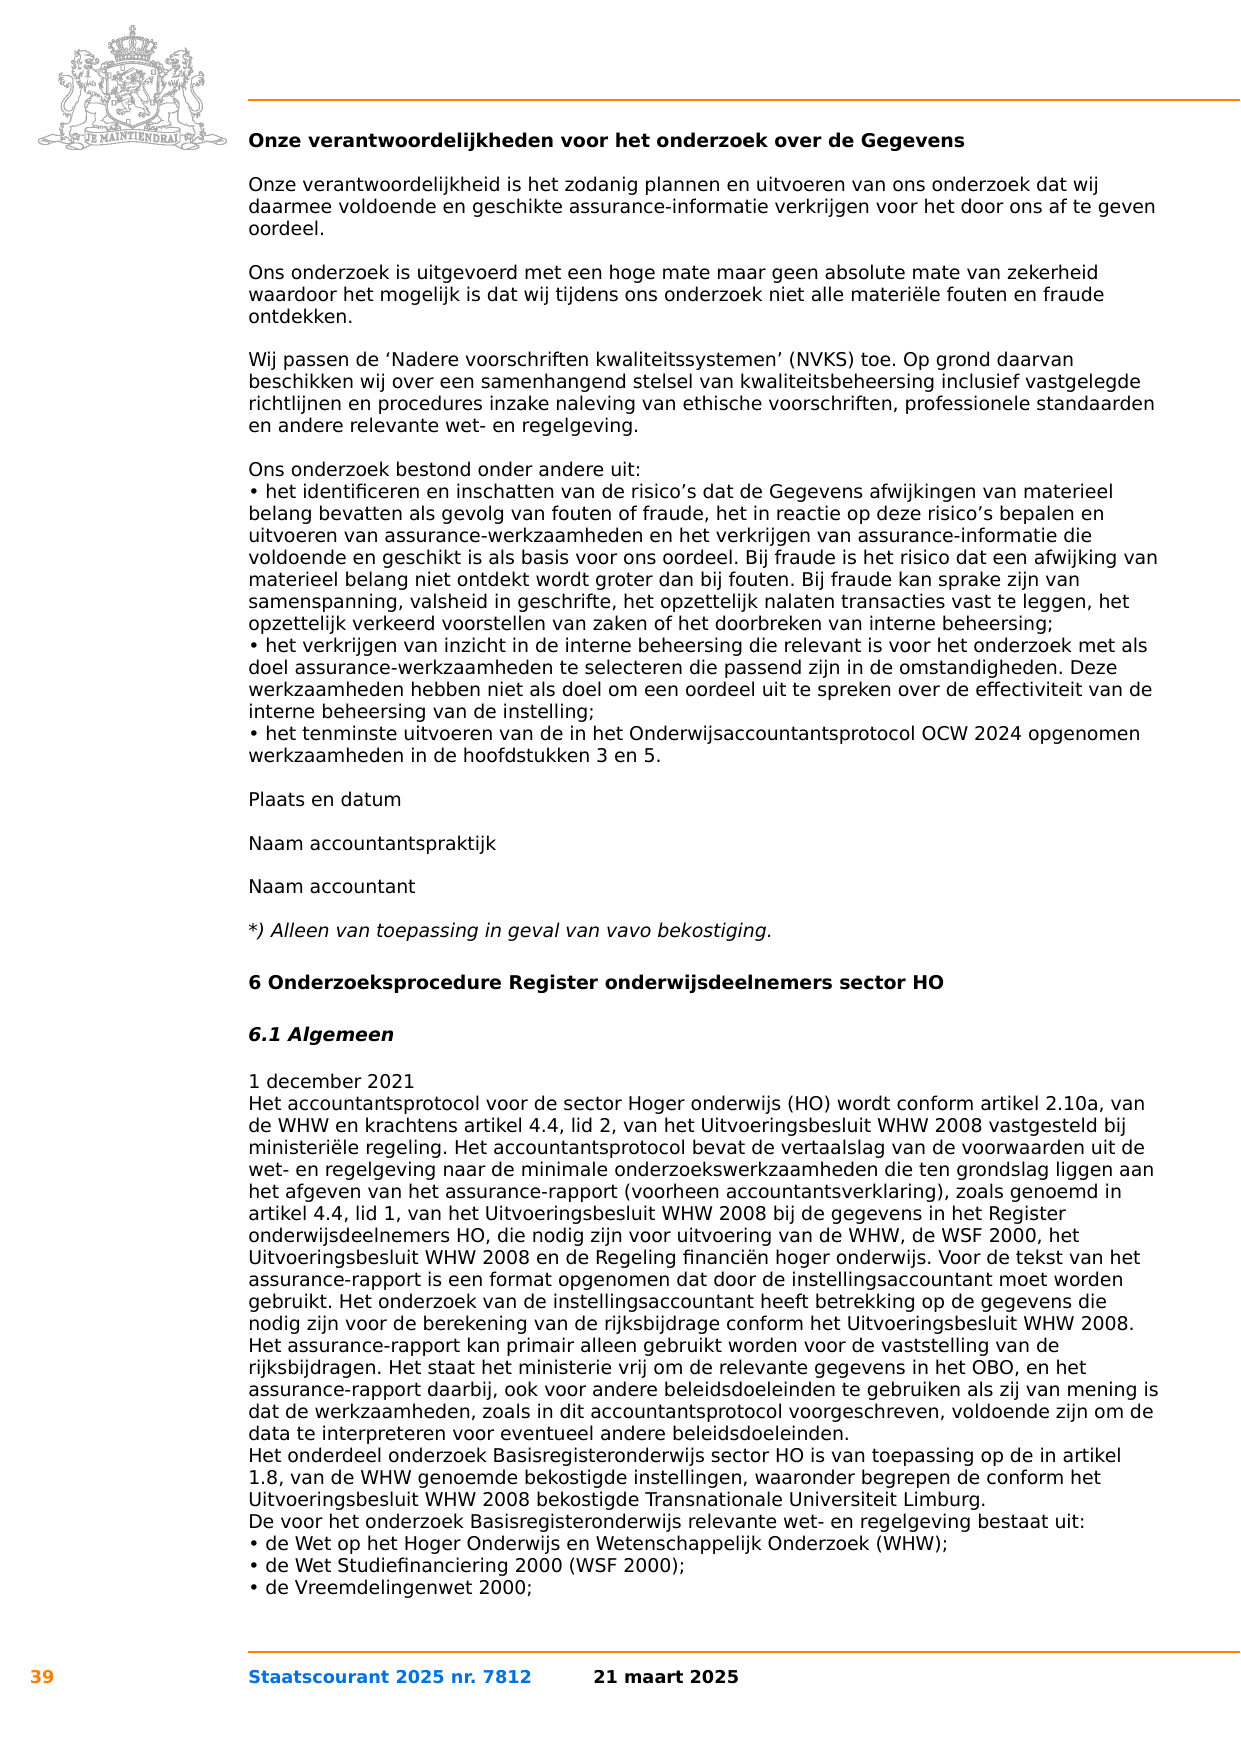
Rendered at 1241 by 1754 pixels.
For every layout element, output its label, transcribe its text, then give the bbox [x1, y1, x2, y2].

text • het verkrijgen van inzicht in de interne beheersing die relevant is voor het onderzoek met als doel assurance-werkzaamheden te selecteren die passend zijn in de omstandigheden. Deze werkzaamheden hebben niet als doel om een oordeel uit te spreken over de effectiviteit van de interne beheersing van de instelling; [248, 635, 1163, 723]
text Naam accountantspraktijk [248, 833, 1163, 854]
subtitle 6 Onderzoeksprocedure Register onderwijsdeelnemers sector HO [248, 972, 1163, 994]
text Het onderdeel onderzoek Basisregisteronderwijs sector HO is van toepassing op de in artikel 1.8, van de WHW genoemde bekostigde instellingen, waaronder begrepen de conform het Uitvoeringsbesluit WHW 2008 bekostigde Transnationale Universiteit Limburg. [248, 1445, 1163, 1511]
subtitle Onze verantwoordelijkheden voor het onderzoek over de Gegevens [248, 130, 1163, 152]
text Onze verantwoordelijkheid is het zodanig plannen en uitvoeren van ons onderzoek dat wij daarmee voldoende en geschikte assurance-informatie verkrijgen voor het door ons af te geven oordeel. [248, 174, 1163, 240]
text Ons onderzoek bestond onder andere uit: [248, 459, 1163, 481]
text Plaats en datum [248, 789, 1163, 811]
text *) Alleen van toepassing in geval van vavo bekostiging. [248, 920, 1163, 942]
text • de Wet op het Hoger Onderwijs en Wetenschappelijk Onderzoek (WHW); [248, 1533, 1163, 1555]
picture [38, 25, 227, 150]
text • het tenminste uitvoeren van de in het Onderwijsaccountantsprotocol OCW 2024 opgenomen werkzaamheden in de hoofdstukken 3 en 5. [248, 723, 1163, 767]
text De voor het onderzoek Basisregisteronderwijs relevante wet- en regelgeving bestaat uit: [248, 1511, 1163, 1533]
text 1 december 2021 [248, 1071, 1163, 1093]
text • de Wet Studiefinanciering 2000 (WSF 2000); [248, 1555, 1163, 1577]
text Ons onderzoek is uitgevoerd met een hoge mate maar geen absolute mate van zekerheid waardoor het mogelijk is dat wij tijdens ons onderzoek niet alle materiële fouten en fraude ontdekken. [248, 262, 1163, 327]
text Wij passen de ‘Nadere voorschriften kwaliteitssystemen’ (NVKS) toe. Op grond daarvan beschikken wij over een samenhangend stelsel van kwaliteitsbeheersing inclusief vastgelegde richtlijnen en procedures inzake naleving van ethische voorschriften, professionele standaarden en andere relevante wet- en regelgeving. [248, 349, 1163, 437]
text Het accountantsprotocol voor de sector Hoger onderwijs (HO) wordt conform artikel 2.10a, van de WHW en krachtens artikel 4.4, lid 2, van het Uitvoeringsbesluit WHW 2008 vastgesteld bij ministeriële regeling. Het accountantsprotocol bevat de vertaalslag van de voorwaarden uit de wet- en regelgeving naar de minimale onderzoekswerkzaamheden die ten grondslag liggen aan het afgeven van het assurance-rapport (voorheen accountantsverklaring), zoals genoemd in artikel 4.4, lid 1, van het Uitvoeringsbesluit WHW 2008 bij de gegevens in het Register onderwijsdeelnemers HO, die nodig zijn voor uitvoering van de WHW, de WSF 2000, het Uitvoeringsbesluit WHW 2008 en de Regeling financiën hoger onderwijs. Voor de tekst van het assurance-rapport is een format opgenomen dat door de instellingsaccountant moet worden gebruikt. Het onderzoek van de instellingsaccountant heeft betrekking op de gegevens die nodig zijn voor de berekening van de rijksbijdrage conform het Uitvoeringsbesluit WHW 2008. Het assurance-rapport kan primair alleen gebruikt worden voor de vaststelling van de rijksbijdragen. Het staat het ministerie vrij om de relevante gegevens in het OBO, en het assurance-rapport daarbij, ook voor andere beleidsdoeleinden te gebruiken als zij van mening is dat de werkzaamheden, zoals in dit accountantsprotocol voorgeschreven, voldoende zijn om de data te interpreteren voor eventueel andere beleidsdoeleinden. [248, 1093, 1163, 1445]
text • het identificeren en inschatten van de risico’s dat de Gegevens afwijkingen van materieel belang bevatten als gevolg van fouten of fraude, het in reactie op deze risico’s bepalen en uitvoeren van assurance-werkzaamheden en het verkrijgen van assurance-informatie die voldoende en geschikt is als basis voor ons oordeel. Bij fraude is het risico dat een afwijking van materieel belang niet ontdekt wordt groter dan bij fouten. Bij fraude kan sprake zijn van samenspanning, valsheid in geschrifte, het opzettelijk nalaten transacties vast te leggen, het opzettelijk verkeerd voorstellen van zaken of het doorbreken van interne beheersing; [248, 481, 1163, 635]
text • de Vreemdelingenwet 2000; [248, 1577, 1163, 1599]
subtitle 6.1 Algemeen [248, 1024, 1163, 1046]
text Naam accountant [248, 876, 1163, 898]
